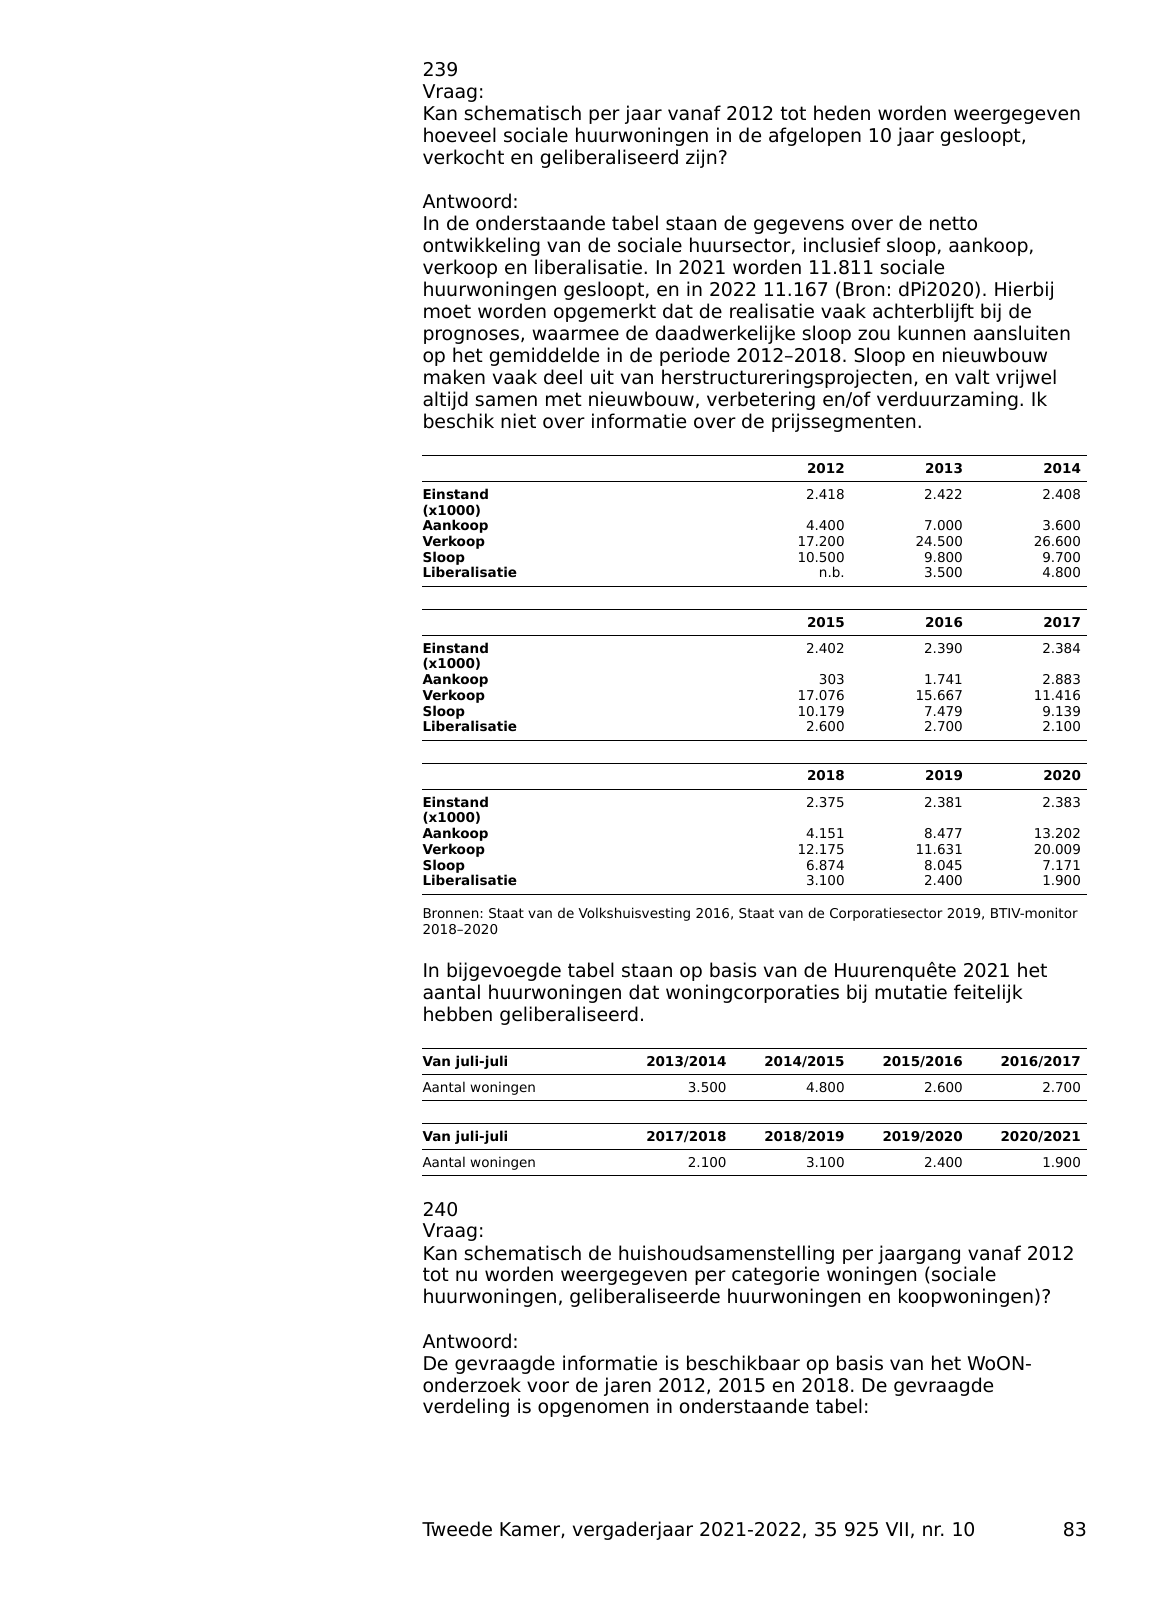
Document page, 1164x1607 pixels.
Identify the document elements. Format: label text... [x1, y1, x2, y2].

table_cell Sloop [422, 550, 732, 565]
table_cell 4.400 [732, 518, 850, 534]
table_header 2014/2015 [732, 1049, 850, 1074]
table_cell 2.700 [969, 1075, 1087, 1100]
table_cell Aankoop [422, 518, 732, 534]
table_cell 11.631 [850, 842, 968, 857]
table_cell 7.171 [969, 857, 1087, 873]
table_cell 26.600 [969, 534, 1087, 549]
table_cell Liberalisatie [422, 565, 732, 586]
text In bijgevoegde tabel staan op basis van de Huurenquête 2021 het aantal huurwoningen dat woningcorporaties bij mutatie feitelijk hebben geliberaliseerd. [422, 960, 1087, 1026]
table_cell 1.741 [850, 672, 968, 688]
table_cell Verkoop [422, 842, 732, 857]
table_cell 11.416 [969, 688, 1087, 703]
table_cell 2.600 [732, 719, 850, 739]
table_cell 2.422 [850, 482, 968, 518]
table_cell Verkoop [422, 688, 732, 703]
table_header [422, 456, 732, 481]
table_cell 13.202 [969, 826, 1087, 842]
table_header 2016 [850, 610, 968, 635]
table_header 2017/2018 [614, 1124, 732, 1149]
table_header Van juli-juli [422, 1049, 614, 1074]
table_cell Verkoop [422, 534, 732, 549]
table_cell 8.477 [850, 826, 968, 842]
text In de onderstaande tabel staan de gegevens over de netto ontwikkeling van de sociale huursector, inclusief sloop, aankoop, verkoop en liberalisatie. In 2021 worden 11.811 sociale huurwoningen gesloopt, en in 2022 11.167 (Bron: dPi2020). Hierbij moet worden opgemerkt dat de realisatie vaak achterblijft bij de prognoses, waarmee de daadwerkelijke sloop zou kunnen aansluiten op het gemiddelde in de periode 2012–2018. Sloop en nieuwbouw maken vaak deel uit van herstructureringsprojecten, en valt vrijwel altijd samen met nieuwbouw, verbetering en/of verduurzaming. Ik beschik niet over informatie over de prijssegmenten. [422, 213, 1087, 433]
table_cell 1.900 [969, 873, 1087, 893]
table_cell Liberalisatie [422, 719, 732, 739]
table_cell 3.100 [732, 1150, 850, 1175]
table_cell 2.402 [732, 636, 850, 672]
table_cell 3.100 [732, 873, 850, 893]
table_header 2020 [969, 764, 1087, 789]
table_cell Aankoop [422, 826, 732, 842]
table_header Van juli-juli [422, 1124, 614, 1149]
table_cell 2.600 [850, 1075, 968, 1100]
table_cell 6.874 [732, 857, 850, 873]
table_header [422, 764, 732, 789]
table_header 2018 [732, 764, 850, 789]
table_cell 2.384 [969, 636, 1087, 672]
table_cell 1.900 [969, 1150, 1087, 1175]
table_cell Sloop [422, 857, 732, 873]
table_cell 12.175 [732, 842, 850, 857]
table_cell 3.500 [614, 1075, 732, 1100]
text 239 [422, 59, 1087, 81]
table_cell 2.383 [969, 790, 1087, 826]
table_cell 2.700 [850, 719, 968, 739]
table_cell Einstand (x1000) [422, 636, 732, 672]
table_cell 8.045 [850, 857, 968, 873]
table_cell 2.100 [614, 1150, 732, 1175]
table_cell 2.408 [969, 482, 1087, 518]
text Vraag: [422, 81, 1087, 103]
table_cell 2.100 [969, 719, 1087, 739]
table_cell 2.375 [732, 790, 850, 826]
table_header 2013 [850, 456, 968, 481]
table_cell 2.390 [850, 636, 968, 672]
table_cell 4.151 [732, 826, 850, 842]
table_header 2015/2016 [850, 1049, 968, 1074]
table_cell Aantal woningen [422, 1075, 614, 1100]
table_cell Liberalisatie [422, 873, 732, 893]
table_header 2013/2014 [614, 1049, 732, 1074]
table_cell Einstand (x1000) [422, 790, 732, 826]
table_cell 2.883 [969, 672, 1087, 688]
table_header 2018/2019 [732, 1124, 850, 1149]
table_header 2019 [850, 764, 968, 789]
table_cell 7.479 [850, 704, 968, 719]
table_cell 2.400 [850, 873, 968, 893]
table_header 2016/2017 [969, 1049, 1087, 1074]
table_cell 10.500 [732, 550, 850, 565]
table_cell 2.381 [850, 790, 968, 826]
table_cell 3.600 [969, 518, 1087, 534]
table_cell Aantal woningen [422, 1150, 614, 1175]
table_cell 15.667 [850, 688, 968, 703]
table_cell n.b. [732, 565, 850, 586]
table_cell 10.179 [732, 704, 850, 719]
table_cell 2.418 [732, 482, 850, 518]
text 240 [422, 1198, 1087, 1220]
table_cell 17.076 [732, 688, 850, 703]
text Antwoord: [422, 191, 1087, 213]
table_cell 17.200 [732, 534, 850, 549]
table_cell Einstand (x1000) [422, 482, 732, 518]
table_header 2020/2021 [969, 1124, 1087, 1149]
table_header 2012 [732, 456, 850, 481]
table_header 2015 [732, 610, 850, 635]
table_cell Bronnen: Staat van de Volkshuisvesting 2016, Staat van de Corporatiesector 2019, BTIV-monitor 2018–2020 [422, 895, 1087, 938]
table_cell 2.400 [850, 1150, 968, 1175]
text Vraag: [422, 1220, 1087, 1242]
table_header 2019/2020 [850, 1124, 968, 1149]
table_cell 303 [732, 672, 850, 688]
table_header [422, 610, 732, 635]
text Antwoord: [422, 1331, 1087, 1352]
table_cell 9.139 [969, 704, 1087, 719]
table_cell 4.800 [732, 1075, 850, 1100]
table_cell Sloop [422, 704, 732, 719]
table_header 2017 [969, 610, 1087, 635]
table_cell 24.500 [850, 534, 968, 549]
table_header 2014 [969, 456, 1087, 481]
table_cell 9.800 [850, 550, 968, 565]
table_cell Aankoop [422, 672, 732, 688]
table_cell 20.009 [969, 842, 1087, 857]
table_cell 9.700 [969, 550, 1087, 565]
text De gevraagde informatie is beschikbaar op basis van het WoON-onderzoek voor de jaren 2012, 2015 en 2018. De gevraagde verdeling is opgenomen in onderstaande tabel: [422, 1352, 1087, 1418]
table_cell 7.000 [850, 518, 968, 534]
table_cell 4.800 [969, 565, 1087, 586]
table_cell 3.500 [850, 565, 968, 586]
text Kan schematisch de huishoudsamenstelling per jaargang vanaf 2012 tot nu worden weergegeven per categorie woningen (sociale huurwoningen, geliberaliseerde huurwoningen en koopwoningen)? [422, 1242, 1087, 1308]
text Kan schematisch per jaar vanaf 2012 tot heden worden weergegeven hoeveel sociale huurwoningen in de afgelopen 10 jaar gesloopt, verkocht en geliberaliseerd zijn? [422, 103, 1087, 169]
